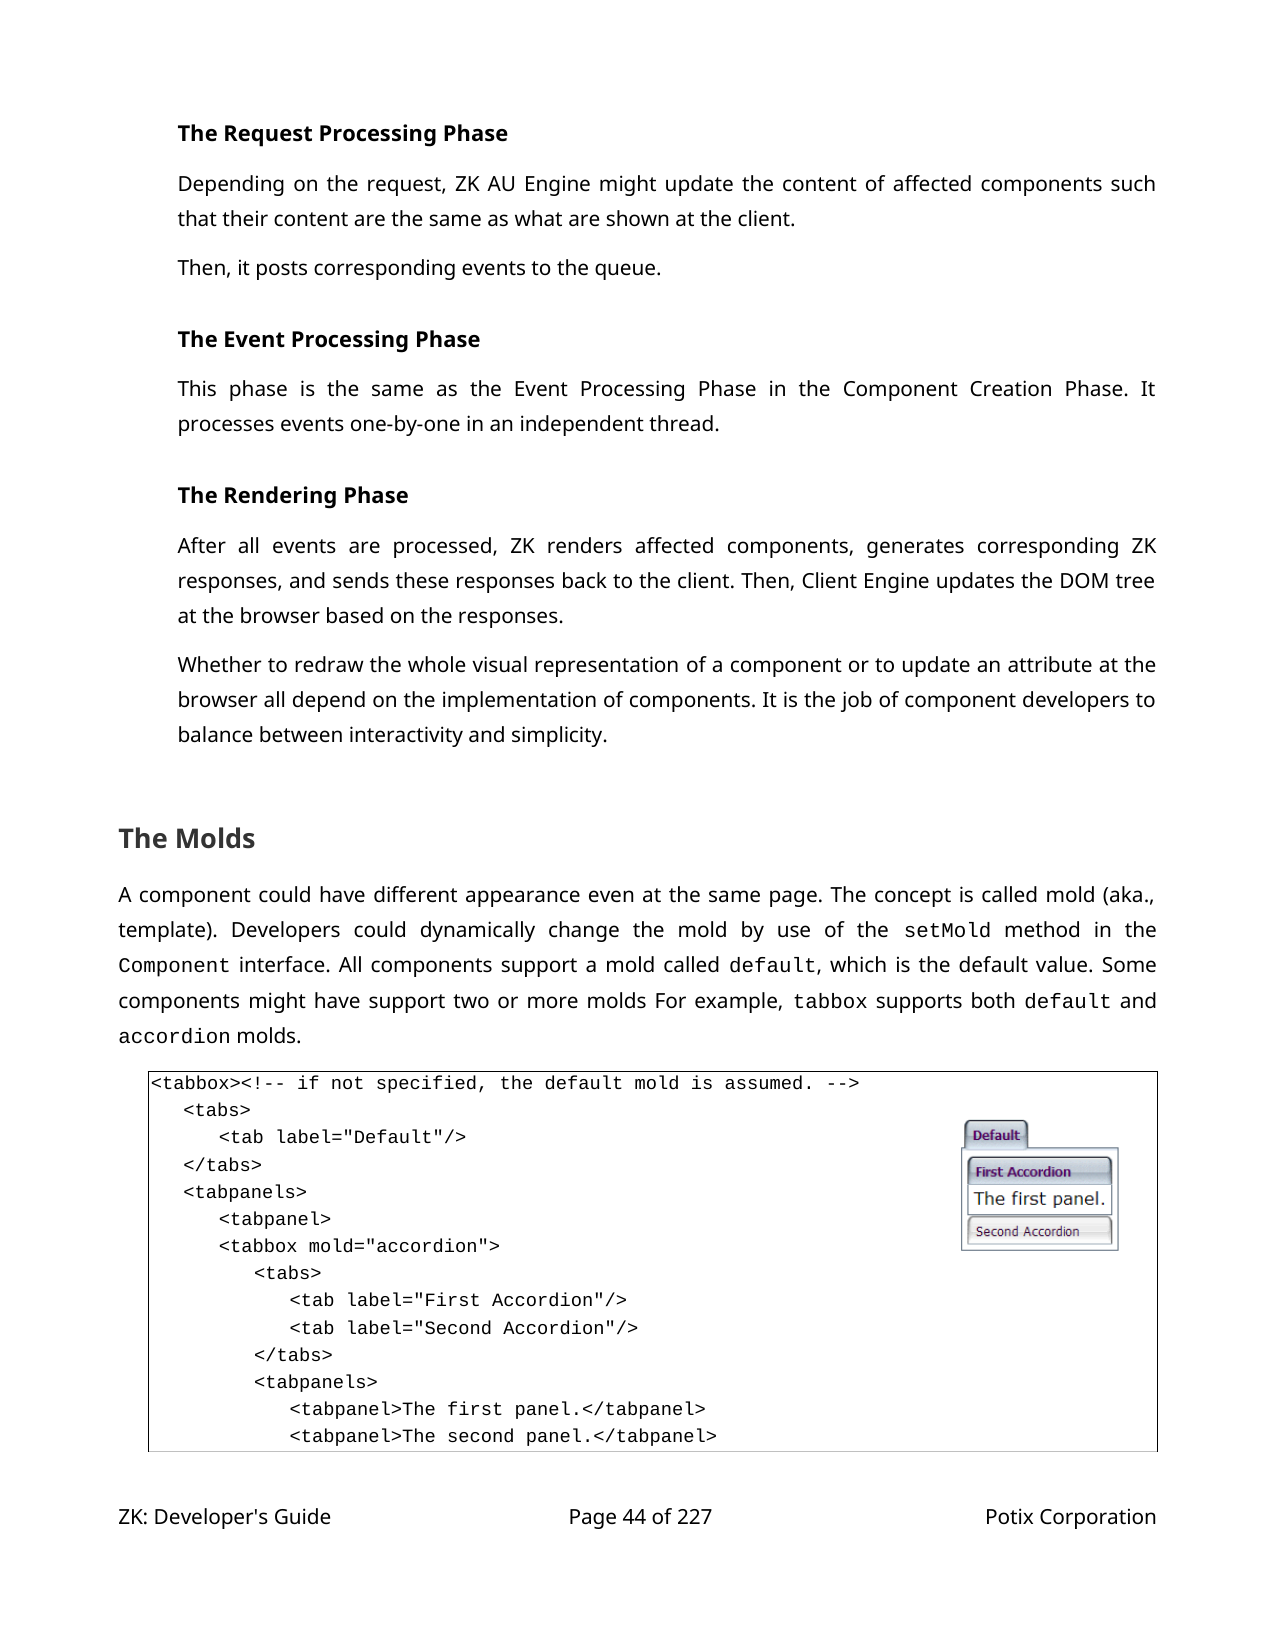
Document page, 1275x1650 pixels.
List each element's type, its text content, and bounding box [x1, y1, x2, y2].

text <tabpanels> [149, 1179, 958, 1204]
picture [958, 1116, 1127, 1255]
text <tab label="First Accordion"/> [149, 1288, 1157, 1313]
text <tabpanel>The first panel.</tabpanel> [149, 1397, 1157, 1421]
text <tab label="Default"/> [149, 1125, 958, 1149]
text [1127, 1207, 1157, 1231]
text Depending on the request, ZK AU Engine might update the content of affected components such that their content are the same as what are shown at the client. [177, 169, 1157, 232]
subtitle The Request Processing Phase [177, 118, 1157, 148]
text <tabs> [149, 1261, 1157, 1285]
text </tabs> [149, 1152, 958, 1177]
text <tabbox mold="accordion"> [149, 1234, 1157, 1258]
text After all events are processed, ZK renders affected components, generates corresponding ZK responses, and sends these responses back to the client. Then, Client Engine updates the DOM tree at the browser based on the responses. [177, 531, 1157, 629]
text This phase is the same as the Event Processing Phase in the Component Creation Phase. It processes events one-by-one in an independent thread. [177, 374, 1157, 438]
text <tabbox><!-- if not specified, the default mold is assumed. --> [149, 1072, 1157, 1095]
subtitle The Event Processing Phase [177, 323, 1157, 353]
text <tabpanels> [149, 1370, 1157, 1394]
text <tabs> [149, 1098, 1157, 1122]
text Whether to redraw the whole visual representation of a component or to update an attribute at the browser all depend on the implementation of components. It is the job of component developers to balance between interactivity and simplicity. [177, 650, 1157, 749]
text </tabs> [149, 1343, 1157, 1367]
text [1127, 1125, 1157, 1149]
text A component could have different appearance even at the same page. The concept is called mold (aka., template). Developers could dynamically change the mold by use of the setMold method in the Component interface. All components support a mold called default, which is the default value. Some components might have support two or more molds For example, tabbox supports both default and accordion molds. [118, 880, 1157, 1050]
text <tab label="Second Accordion"/> [149, 1316, 1157, 1340]
subtitle The Rendering Phase [177, 480, 1157, 510]
text <tabpanel>The second panel.</tabpanel> [149, 1424, 1157, 1451]
text [1127, 1179, 1157, 1204]
subtitle The Molds [118, 819, 1157, 856]
text <tabpanel> [149, 1207, 958, 1231]
text Then, it posts corresponding events to the queue. [177, 253, 1157, 281]
text [1127, 1152, 1157, 1177]
